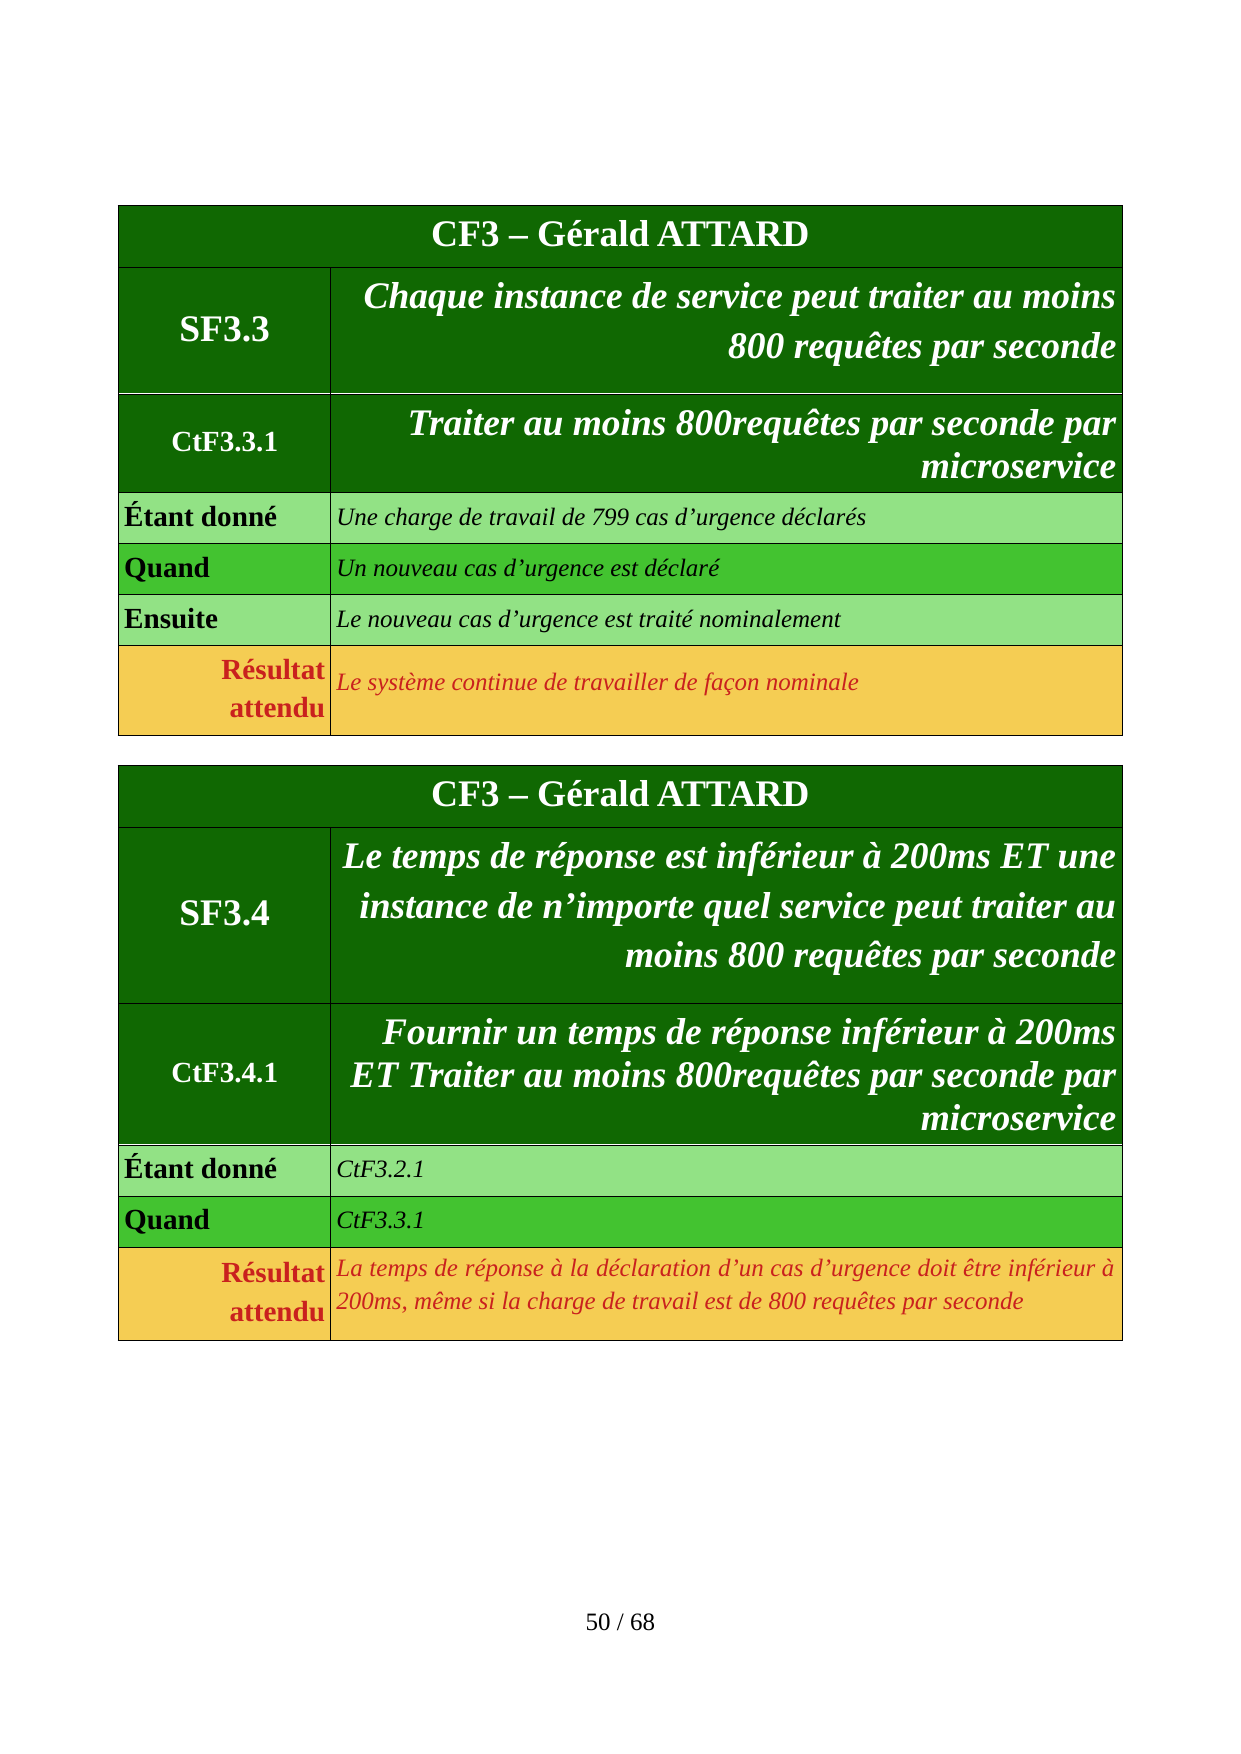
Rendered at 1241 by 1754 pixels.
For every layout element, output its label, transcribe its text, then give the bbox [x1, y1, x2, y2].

table_cell Traiter au moins 800requêtes par seconde par microservice [331, 395, 1122, 492]
table_cell Le temps de réponse est inférieur à 200ms ET une instance de n’importe quel service peut traiter au moins 800 requêtes par seconde [331, 828, 1122, 1003]
table_cell CtF3.3.1 [331, 1197, 1122, 1247]
table_cell Étant donné [119, 493, 330, 543]
table_cell Le nouveau cas d’urgence est traité nominalement [331, 595, 1122, 645]
table_cell CtF3.3.1 [119, 395, 330, 492]
table_cell La temps de réponse à la déclaration d’un cas d’urgence doit être inférieur à 200ms, même si la charge de travail est de 800 requêtes par seconde [331, 1248, 1122, 1340]
table_cell SF3.3 [119, 268, 330, 393]
table_cell CtF3.4.1 [119, 1004, 330, 1144]
table_cell Le système continue de travailler de façon nominale [331, 646, 1122, 735]
table_header CF3 – Gérald ATTARD [119, 766, 1122, 827]
table_cell Chaque instance de service peut traiter au moins 800 requêtes par seconde [331, 268, 1122, 393]
table_cell Une charge de travail de 799 cas d’urgence déclarés [331, 493, 1122, 543]
table_cell Résultat attendu [119, 1248, 330, 1340]
table_cell Étant donné [119, 1146, 330, 1196]
table_cell Quand [119, 1197, 330, 1247]
table_cell Un nouveau cas d’urgence est déclaré [331, 544, 1122, 594]
table_cell CtF3.2.1 [331, 1146, 1122, 1196]
table_cell SF3.4 [119, 828, 330, 1003]
table_cell Quand [119, 544, 330, 594]
table_cell Ensuite [119, 595, 330, 645]
table_cell Résultat attendu [119, 646, 330, 735]
table_header CF3 – Gérald ATTARD [119, 206, 1122, 267]
table_cell Fournir un temps de réponse inférieur à 200ms ET Traiter au moins 800requêtes par seconde par microservice [331, 1004, 1122, 1144]
